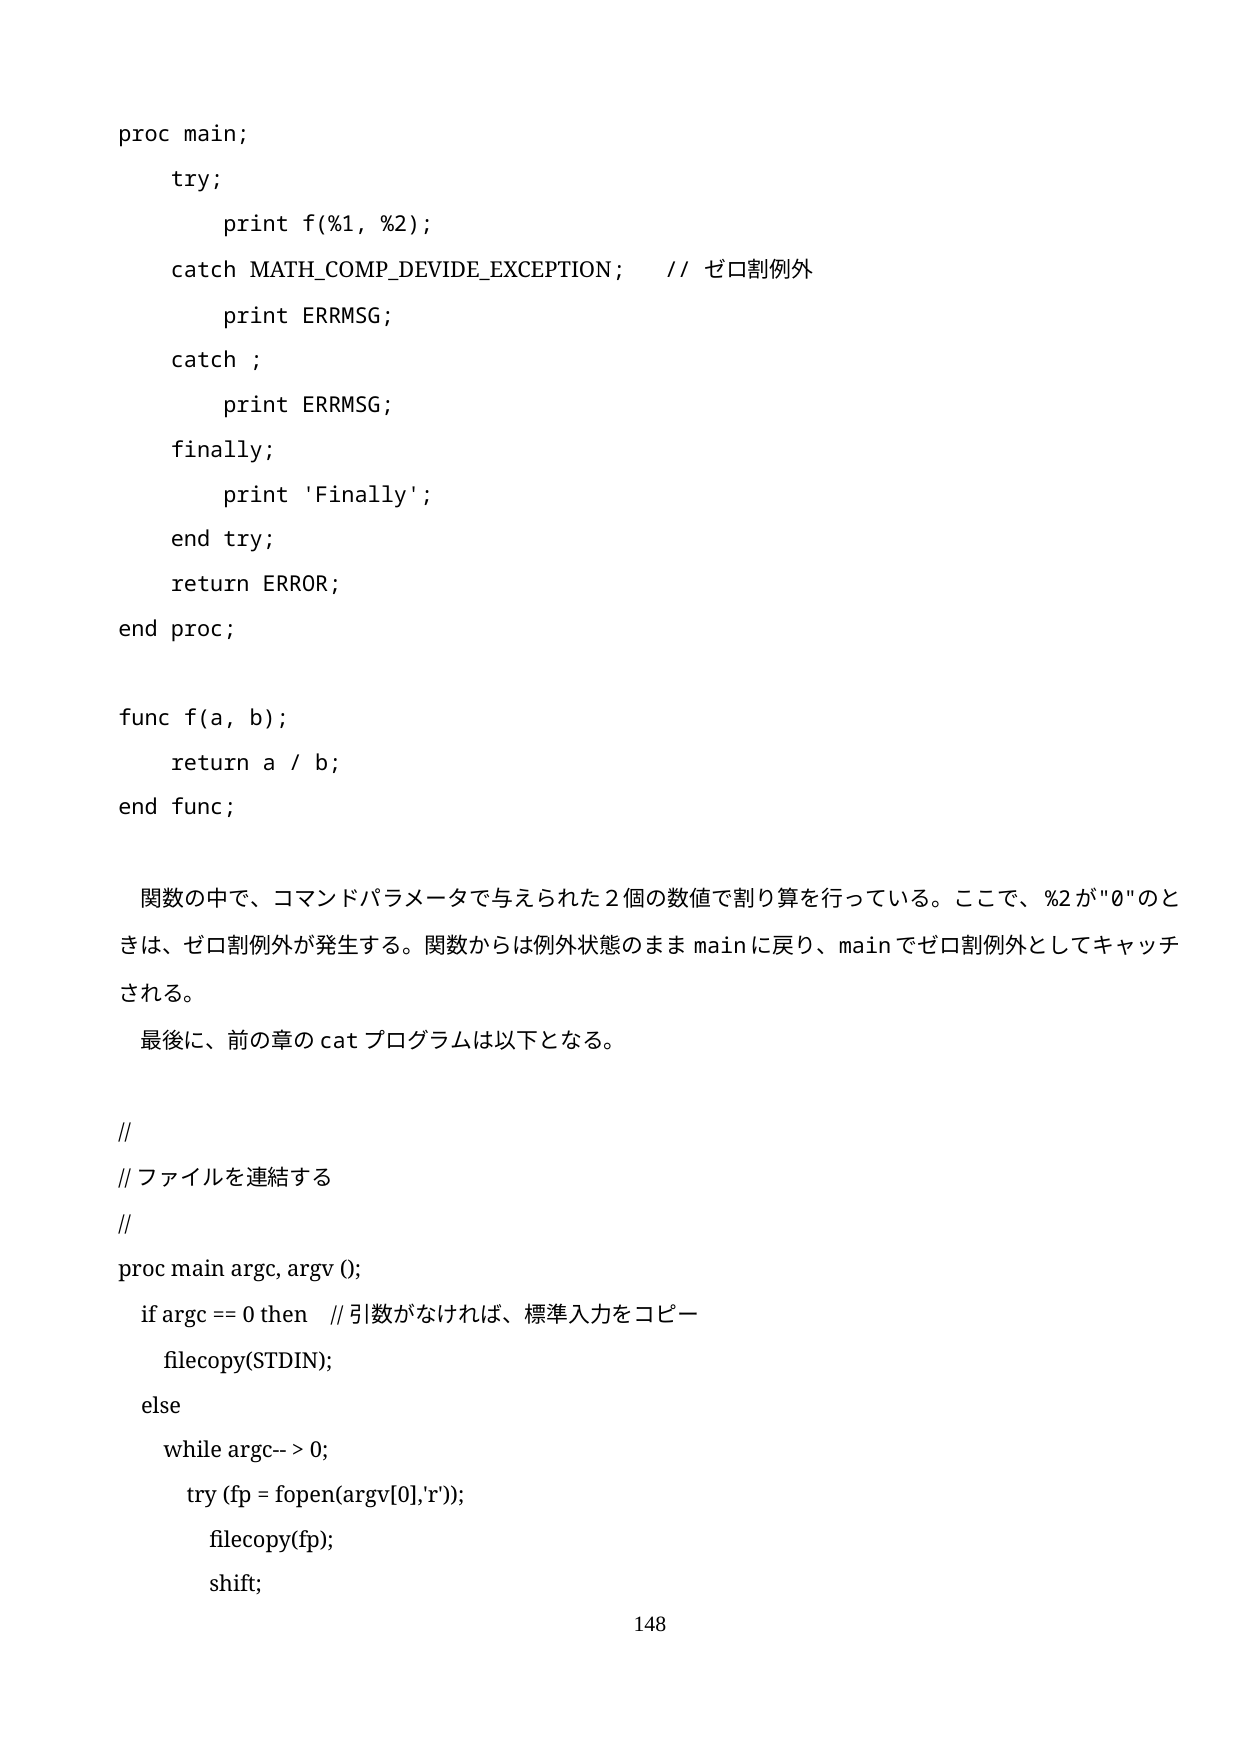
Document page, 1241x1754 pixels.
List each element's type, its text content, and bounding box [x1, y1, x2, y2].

text proc main argc, argv (); [118, 1253, 1181, 1282]
text catch ; [118, 344, 1181, 374]
text print ERRMSG; [118, 300, 1181, 329]
text while argc-- > 0; [118, 1434, 1181, 1464]
text print 'Finally'; [118, 478, 1181, 508]
text proc main; [118, 118, 1181, 148]
text finally; [118, 434, 1181, 464]
text filecopy(STDIN); [118, 1345, 1181, 1375]
text 関数の中で、コマンドパラメータで与えられた２個の数値で割り算を行っている。ここで、%2が"0"のときは、ゼロ割例外が発生する。関数からは例外状態のままmainに戻り、mainでゼロ割例外としてキャッチされる。 [118, 881, 1181, 1008]
text 最後に、前の章のcatプログラムは以下となる。 [118, 1023, 1181, 1055]
text // [118, 1208, 1181, 1238]
text catch MATH_COMP_DEVIDE_EXCEPTION; // ゼロ割例外 [118, 252, 1181, 284]
text print ERRMSG; [118, 389, 1181, 419]
text return ERROR; [118, 568, 1181, 598]
text if argc == 0 then // 引数がなければ、標準入力をコピー [118, 1297, 1181, 1329]
text shift; [118, 1568, 1181, 1598]
text end func; [118, 791, 1181, 821]
text func f(a, b); [118, 702, 1181, 732]
text return a / b; [118, 747, 1181, 776]
text filecopy(fp); [118, 1524, 1181, 1553]
text // ファイルを連結する [118, 1160, 1181, 1192]
text else [118, 1390, 1181, 1419]
text // [118, 1116, 1181, 1146]
text end proc; [118, 613, 1181, 642]
text end try; [118, 523, 1181, 553]
text try (fp = fopen(argv[0],'r')); [118, 1479, 1181, 1509]
text try; [118, 163, 1181, 193]
text print f(%1, %2); [118, 207, 1181, 237]
